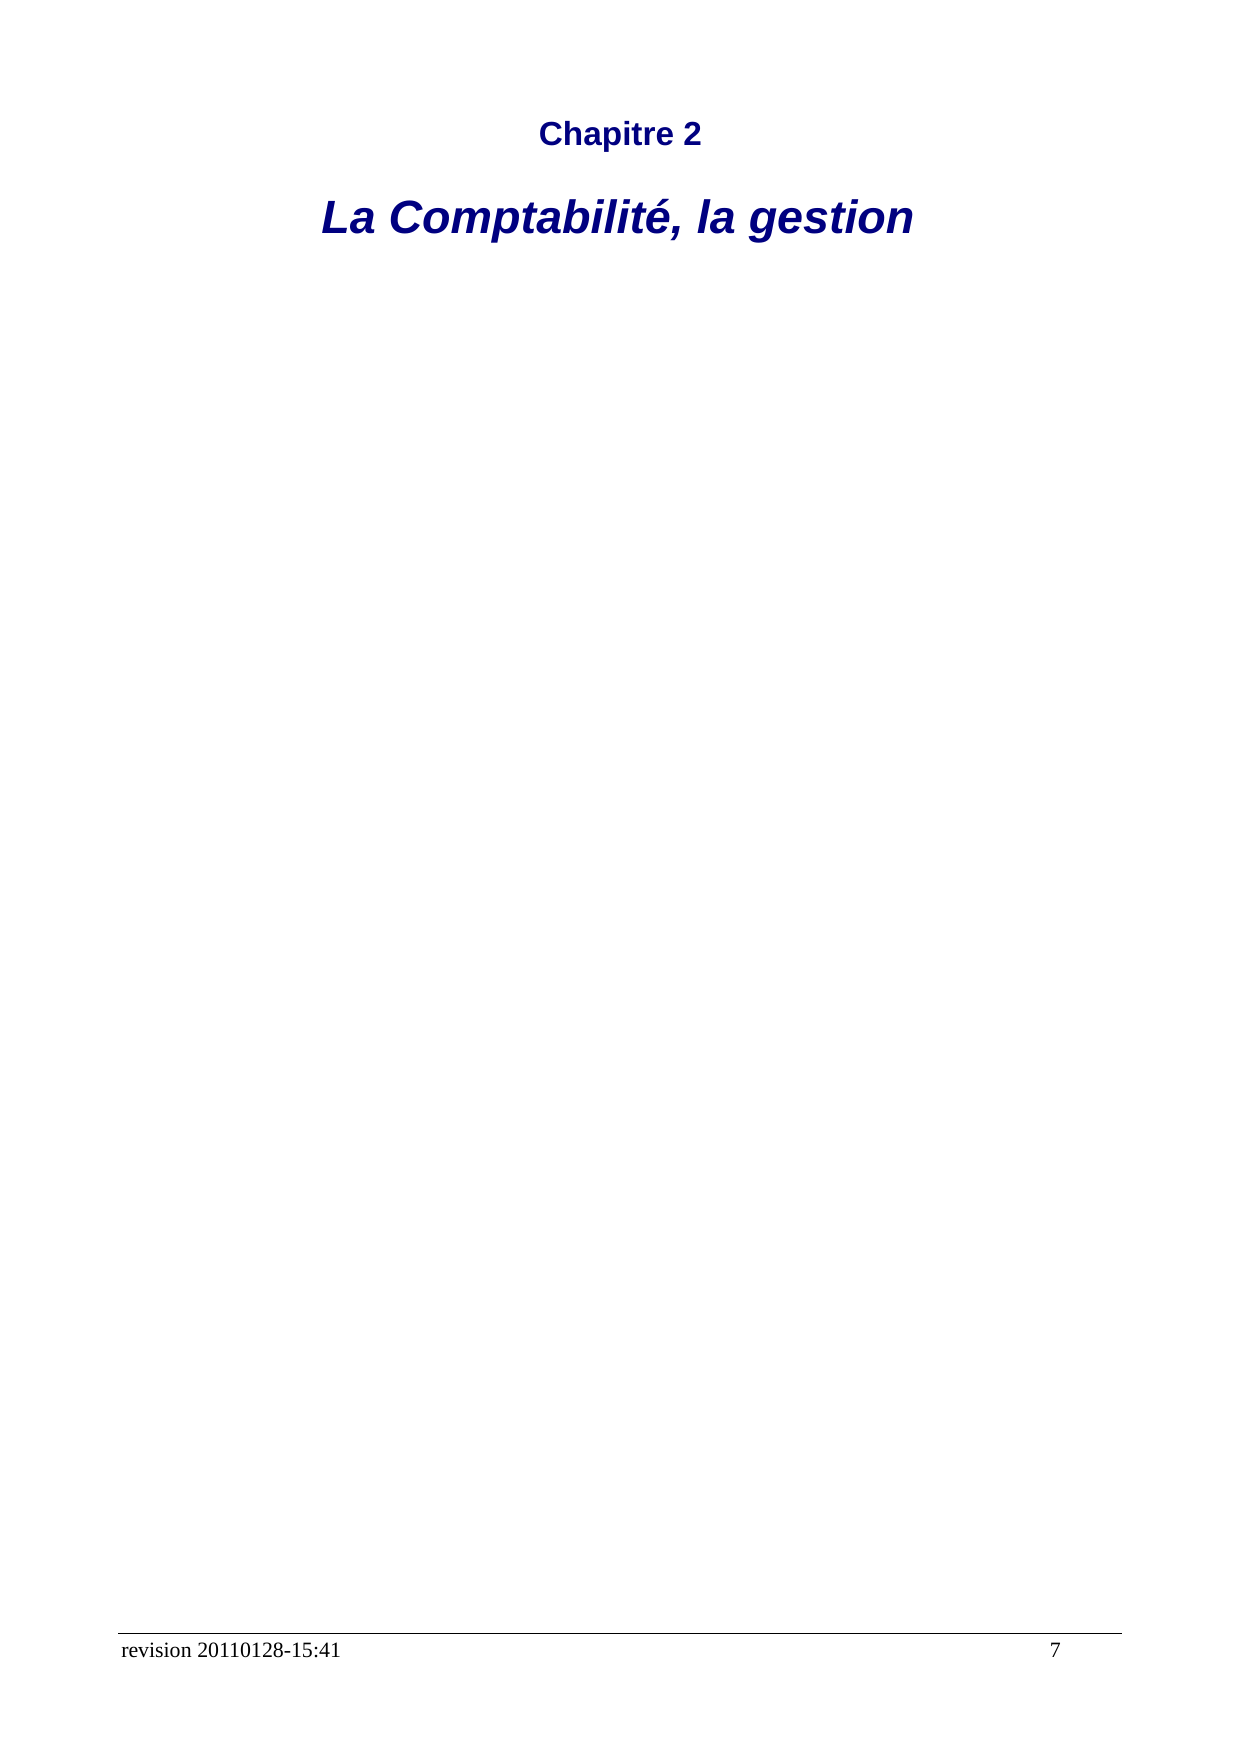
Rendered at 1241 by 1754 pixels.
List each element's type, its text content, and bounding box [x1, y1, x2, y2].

subtitle La Comptabilité, la gestion [118, 189, 1122, 243]
subtitle Chapitre 2 [118, 113, 1122, 152]
